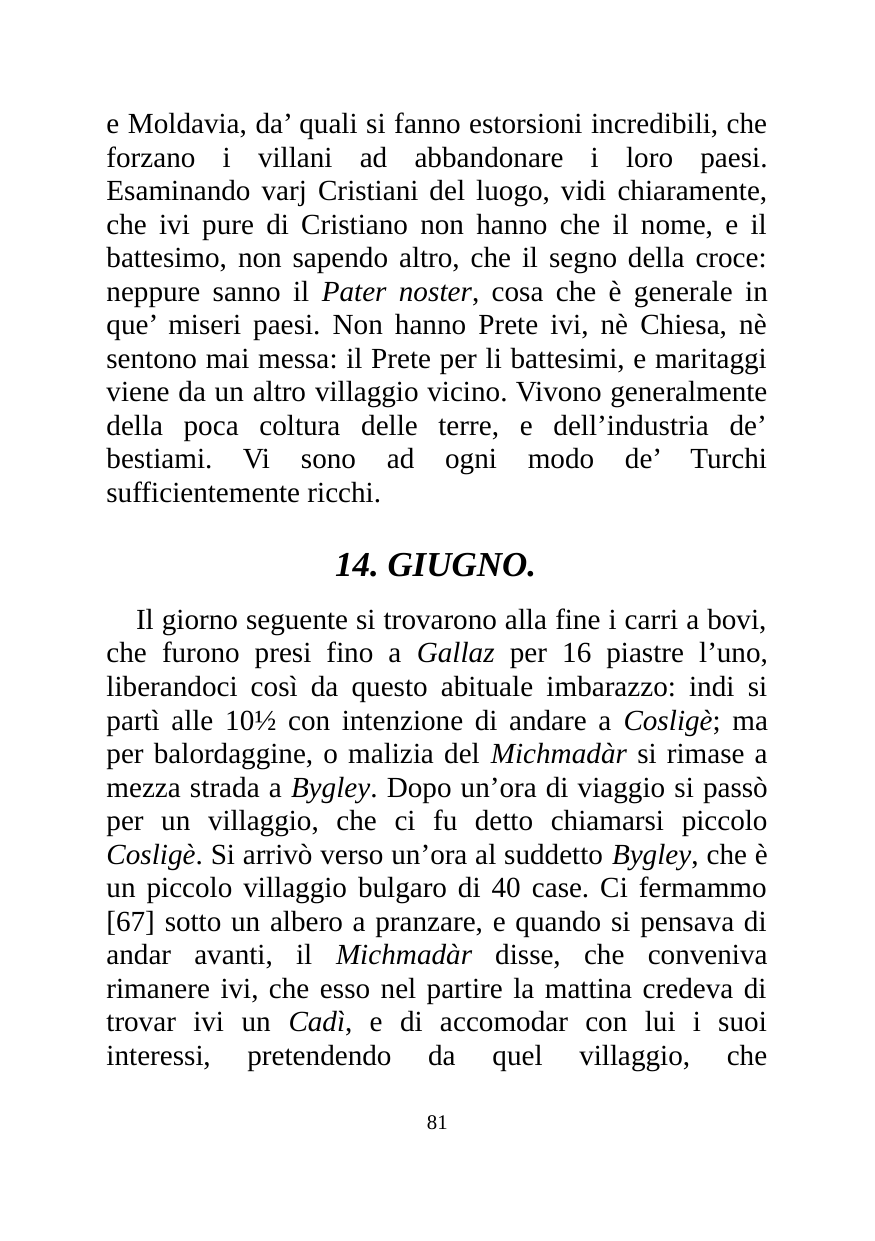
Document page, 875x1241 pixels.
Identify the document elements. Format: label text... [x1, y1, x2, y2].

subtitle 14. GIUGNO. [106, 544, 768, 584]
text Il giorno seguente si trovarono alla fine i carri a bovi, che furono presi fino a Gallaz per 16 piastre l’uno, liberandoci così da questo abituale imbarazzo: indi si partì alle 10½ con intenzione di andare a Cosligè; ma per balordaggine, o malizia del Michmadàr si rimase a mezza strada a Bygley. Dopo un’ora di viaggio si passò per un villaggio, che ci fu detto chiamarsi piccolo Cosligè. Si arrivò verso un’ora al suddetto Bygley, che è un piccolo villaggio bulgaro di 40 case. Ci fermammo [67] sotto un albero a pranzare, e quando si pensava di andar avanti, il Michmadàr disse, che conveniva rimanere ivi, che esso nel partire la mattina credeva di trovar ivi un Cadì, e di accomodar con lui i suoi interessi, pretendendo da quel villaggio, che [106, 602, 768, 1072]
text e Moldavia, da’ quali si fanno estorsioni incredibili, che forzano i villani ad abbandonare i loro paesi. Esaminando varj Cristiani del luogo, vidi chiaramente, che ivi pure di Cristiano non hanno che il nome, e il battesimo, non sapendo altro, che il segno della croce: neppure sanno il Pater noster, cosa che è generale in que’ miseri paesi. Non hanno Prete ivi, nè Chiesa, nè sentono mai messa: il Prete per li battesimi, e maritaggi viene da un altro villaggio vicino. Vivono generalmente della poca coltura delle terre, e dell’industria de’ bestiami. Vi sono ad ogni modo de’ Turchi sufficientemente ricchi. [106, 106, 768, 509]
